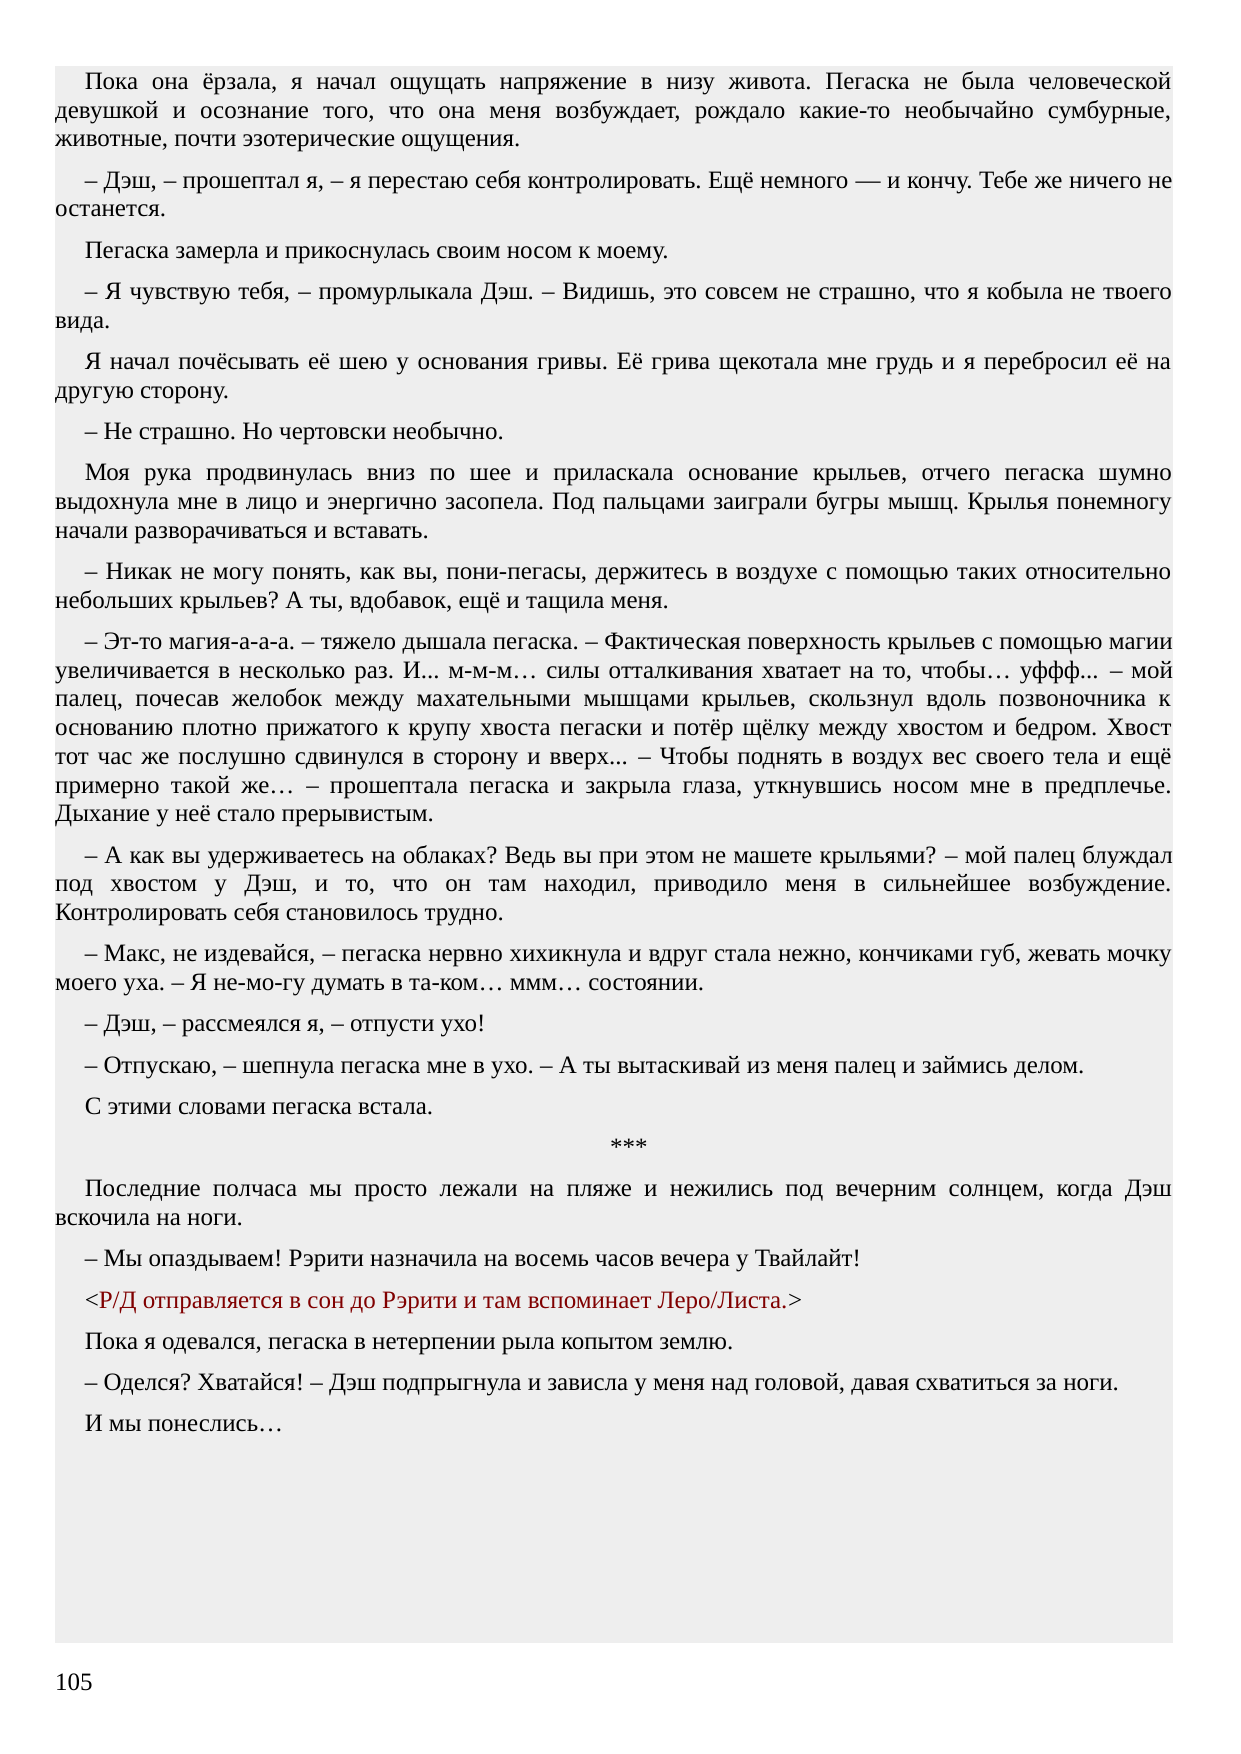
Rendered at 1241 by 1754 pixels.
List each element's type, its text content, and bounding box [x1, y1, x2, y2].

text – Не страшно. Но чертовски необычно. [55, 416, 1173, 445]
text *** [55, 1132, 1173, 1161]
text – Отпускаю, – шепнула пегаска мне в ухо. – А ты вытаскивай из меня палец и займись делом. [55, 1050, 1173, 1078]
text – Оделся? Хватайся! – Дэш подпрыгнула и зависла у меня над головой, давая схватиться за ноги. [55, 1367, 1173, 1396]
text Пегаска замерла и прикоснулась своим носом к моему. [55, 235, 1173, 263]
text И мы понеслись… [55, 1408, 1173, 1437]
text Я начал почёсывать её шею у основания гривы. Её грива щекотала мне грудь и я перебросил её на другую сторону. [55, 346, 1173, 403]
text – А как вы удерживаетесь на облаках? Ведь вы при этом не машете крыльями? – мой палец блуждал под хвостом у Дэш, и то, что он там находил, приводило меня в сильнейшее возбуждение. Контролировать себя становилось трудно. [55, 840, 1173, 926]
text – Дэш, – прошептал я, – я перестаю себя контролировать. Ещё немного — и кончу. Тебе же ничего не останется. [55, 165, 1173, 222]
text Последние полчаса мы просто лежали на пляже и нежились под вечерним солнцем, когда Дэш вскочила на ноги. [55, 1173, 1173, 1231]
text Пока я одевался, пегаска в нетерпении рыла копытом землю. [55, 1326, 1173, 1355]
text – Макс, не издевайся, – пегаска нервно хихикнула и вдруг стала нежно, кончиками губ, жевать мочку моего уха. – Я не-мо-гу думать в та-ком… ммм… состоянии. [55, 938, 1173, 996]
text <Р/Д отправляется в сон до Рэрити и там вспоминает Леро/Листа.> [55, 1285, 1173, 1313]
text Моя рука продвинулась вниз по шее и приласкала основание крыльев, отчего пегаска шумно выдохнула мне в лицо и энергично засопела. Под пальцами заиграли бугры мышц. Крылья понемногу начали разворачиваться и вставать. [55, 457, 1173, 543]
text – Эт-то магия-а-а-а. – тяжело дышала пегаска. – Фактическая поверхность крыльев с помощью магии увеличивается в несколько раз. И... м-м-м… силы отталкивания хватает на то, чтобы… уффф... – мой палец, почесав желобок между махательными мышцами крыльев, скользнул вдоль позвоночника к основанию плотно прижатого к крупу хвоста пегаски и потёр щёлку между хвостом и бедром. Хвост тот час же послушно сдвинулся в сторону и вверх... – Чтобы поднять в воздух вес своего тела и ещё примерно такой же… – прошептала пегаска и закрыла глаза, уткнувшись носом мне в предплечье. Дыхание у неё стало прерывистым. [55, 626, 1173, 827]
text – Никак не могу понять, как вы, пони-пегасы, держитесь в воздухе с помощью таких относительно небольших крыльев? А ты, вдобавок, ещё и тащила меня. [55, 556, 1173, 613]
text – Мы опаздываем! Рэрити назначила на восемь часов вечера у Твайлайт! [55, 1243, 1173, 1272]
text – Я чувствую тебя, – промурлыкала Дэш. – Видишь, это совсем не страшно, что я кобыла не твоего вида. [55, 276, 1173, 333]
text С этими словами пегаска встала. [55, 1091, 1173, 1120]
text Пока она ёрзала, я начал ощущать напряжение в низу живота. Пегаска не была человеческой девушкой и осознание того, что она меня возбуждает, рождало какие-то необычайно сумбурные, животные, почти эзотерические ощущения. [55, 66, 1173, 152]
text – Дэш, – рассмеялся я, – отпусти ухо! [55, 1008, 1173, 1037]
